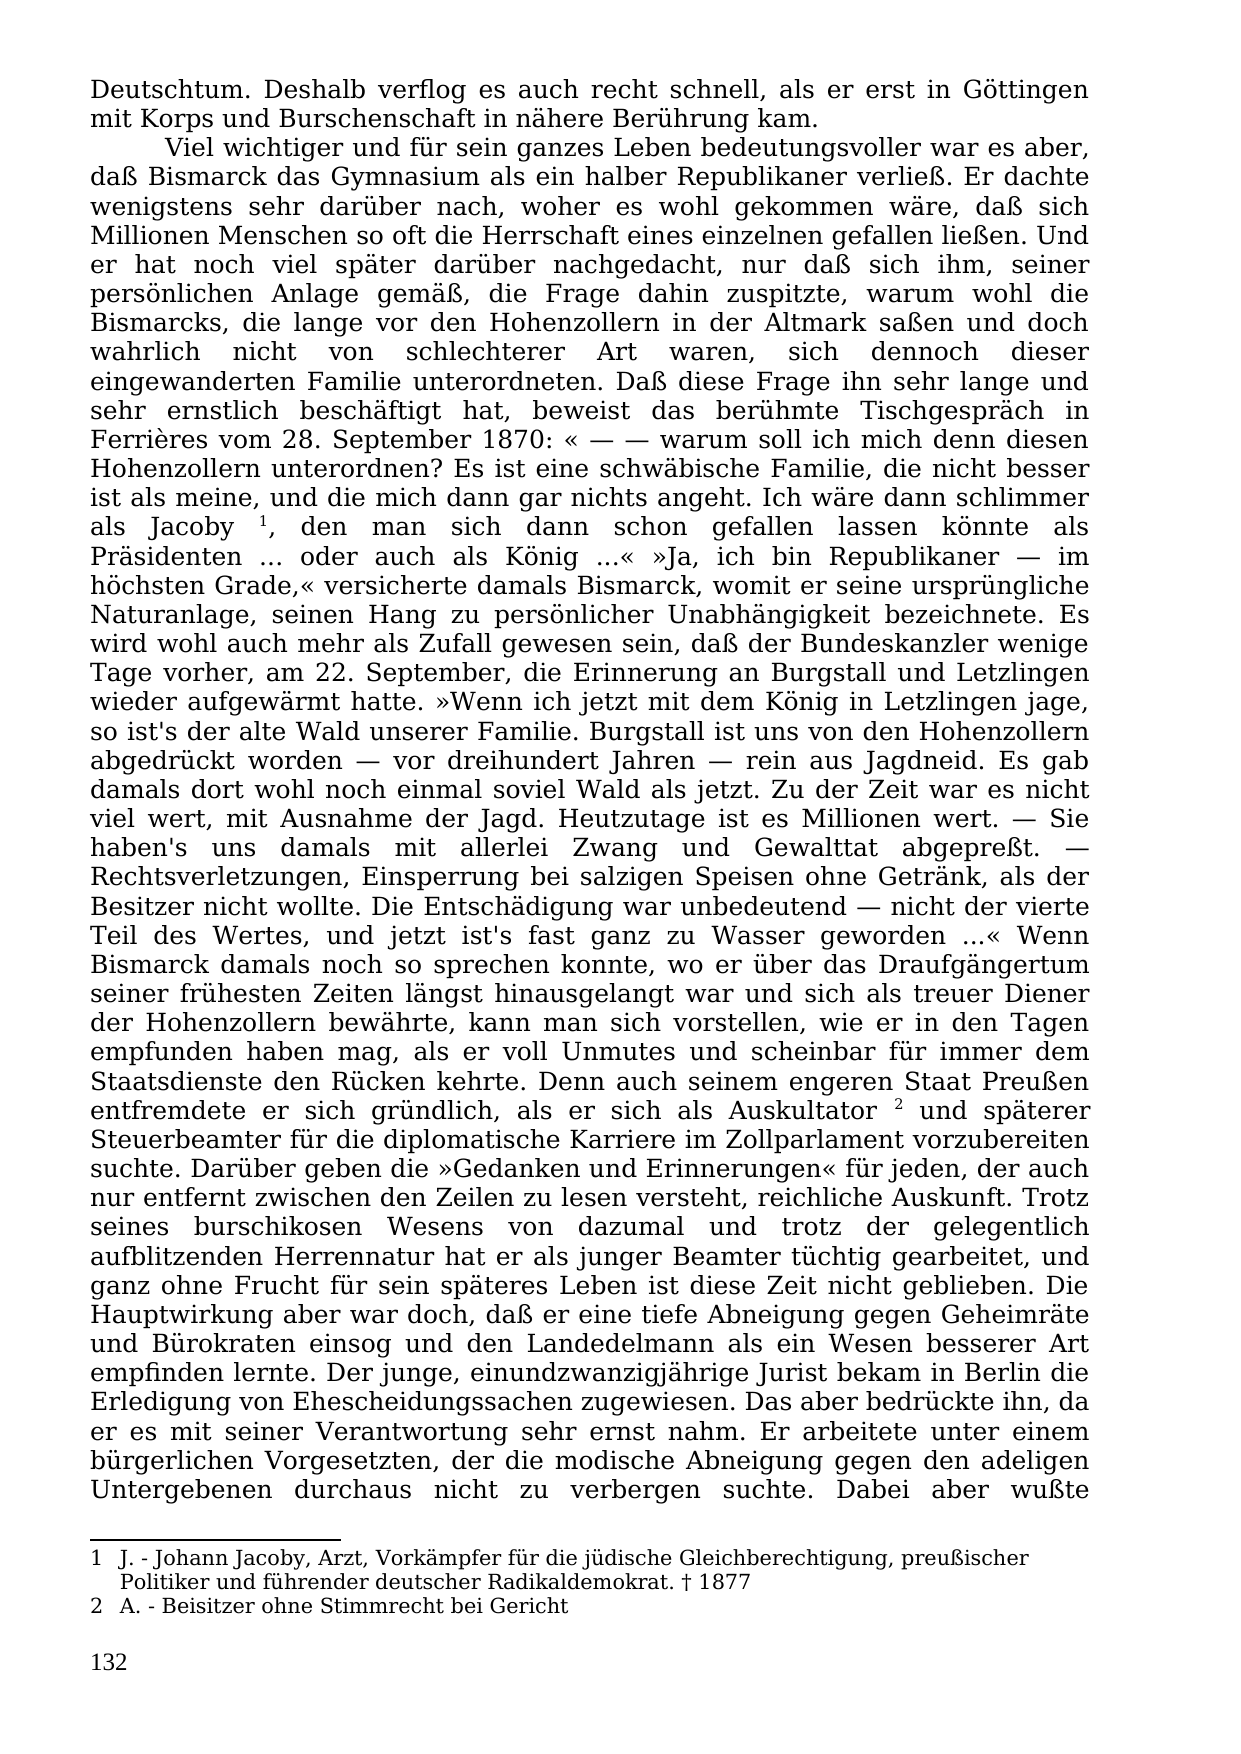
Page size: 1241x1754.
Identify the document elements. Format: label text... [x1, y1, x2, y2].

text J. - Johann Jacoby, Arzt, Vorkämpfer für die jüdische Gleichberechtigung, preußischer Politiker und führender deutscher Radikaldemokrat. † 1877 [90, 1546, 1091, 1594]
text Viel wichtiger und für sein ganzes Leben bedeutungsvoller war es aber, daß Bismarck das Gymnasium als ein halber Republikaner verließ. Er dachte wenigstens sehr darüber nach, woher es wohl gekommen wäre, daß sich Millionen Menschen so oft die Herrschaft eines einzelnen gefallen ließen. Und er hat noch viel später darüber nachgedacht, nur daß sich ihm, seiner persönlichen Anlage gemäß, die Frage dahin zuspitzte, warum wohl die Bismarcks, die lange vor den Hohenzollern in der Altmark saßen und doch wahrlich nicht von schlechterer Art waren, sich dennoch dieser eingewanderten Familie unterordneten. Daß diese Frage ihn sehr lange und sehr ernstlich beschäftigt hat, beweist das berühmte Tischgespräch in Ferrières vom 28. September 1870: « — — warum soll ich mich denn diesen Hohenzollern unterordnen? Es ist eine schwäbische Familie, die nicht besser ist als meine, und die mich dann gar nichts angeht. Ich wäre dann schlimmer als Jacoby , den man sich dann schon gefallen lassen könnte als Präsidenten ... oder auch als König ...« »Ja, ich bin Republikaner — im höchsten Grade,« versicherte damals Bismarck, womit er seine ursprüngliche Naturanlage, seinen Hang zu persönlicher Unabhängigkeit bezeichnete. Es wird wohl auch mehr als Zufall gewesen sein, daß der Bundeskanzler wenige Tage vorher, am 22. September, die Erinnerung an Burgstall und Letzlingen wieder aufgewärmt hatte. »Wenn ich jetzt mit dem König in Letzlingen jage, so ist's der alte Wald unserer Familie. Burgstall ist uns von den Hohenzollern abgedrückt worden — vor dreihundert Jahren — rein aus Jagdneid. Es gab damals dort wohl noch einmal soviel Wald als jetzt. Zu der Zeit war es nicht viel wert, mit Ausnahme der Jagd. Heutzutage ist es Millionen wert. — Sie haben's uns damals mit allerlei Zwang und Gewalttat abgepreßt. — Rechtsverletzungen, Einsperrung bei salzigen Speisen ohne Getränk, als der Besitzer nicht wollte. Die Entschädigung war unbedeutend — nicht der vierte Teil des Wertes, und jetzt ist's fast ganz zu Wasser geworden ...« Wenn Bismarck damals noch so sprechen konnte, wo er über das Draufgängertum seiner frühesten Zeiten längst hinausgelangt war und sich als treuer Diener der Hohenzollern bewährte, kann man sich vorstellen, wie er in den Tagen empfunden haben mag, als er voll Unmutes und scheinbar für immer dem Staatsdienste den Rücken kehrte. Denn auch seinem engeren Staat Preußen entfremdete er sich gründlich, als er sich als Auskultator und späterer Steuerbeamter für die diplomatische Karriere im Zollparlament vorzubereiten suchte. Darüber geben die »Gedanken und Erinnerungen« für jeden, der auch nur entfernt zwischen den Zeilen zu lesen versteht, reichliche Auskunft. Trotz seines burschikosen Wesens von dazumal und trotz der gelegentlich aufblitzenden Herrennatur hat er als junger Beamter tüchtig gearbeitet, und ganz ohne Frucht für sein späteres Leben ist diese Zeit nicht geblieben. Die Hauptwirkung aber war doch, daß er eine tiefe Abneigung gegen Geheimräte und Bürokraten einsog und den Landedelmann als ein Wesen besserer Art empfinden lernte. Der junge, einundzwanzigjährige Jurist bekam in Berlin die Erledigung von Ehescheidungssachen zugewiesen. Das aber bedrückte ihn, da er es mit seiner Verantwortung sehr ernst nahm. Er arbeitete unter einem bürgerlichen Vorgesetzten, der die modische Abneigung gegen den adeligen Untergebenen durchaus nicht zu verbergen suchte. Dabei aber wußte [90, 133, 1091, 1504]
text Deutschtum. Deshalb verflog es auch recht schnell, als er erst in Göttingen mit Korps und Burschenschaft in nähere Berührung kam. [90, 75, 1091, 133]
text A. - Beisitzer ohne Stimmrecht bei Gericht [90, 1594, 1091, 1618]
